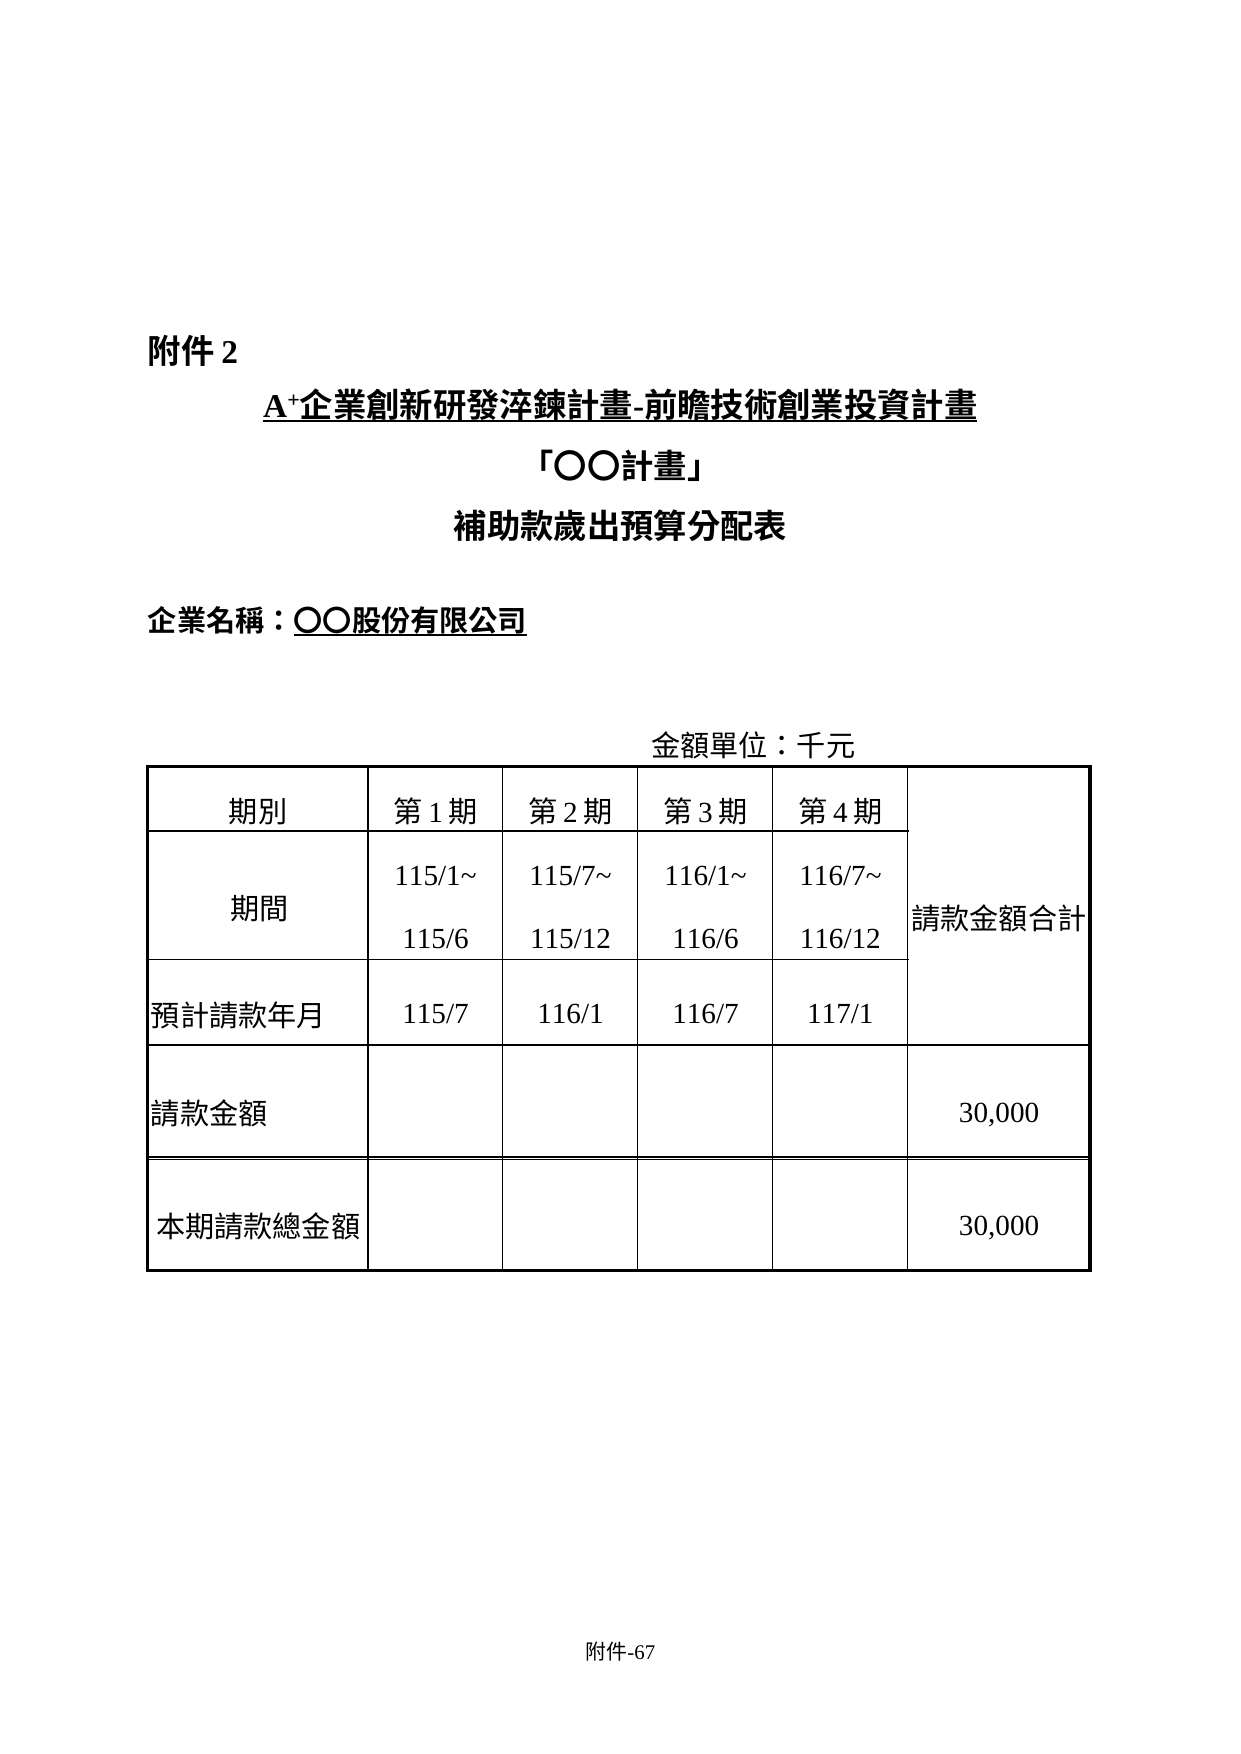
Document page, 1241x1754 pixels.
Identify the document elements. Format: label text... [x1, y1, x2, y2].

text A+企業創新研發淬鍊計畫-前瞻技術創業投資計畫 [148, 379, 1092, 427]
table_cell 116/7~ 116/12 [773, 832, 907, 958]
table_header 第2期 [503, 768, 637, 830]
table_cell [369, 1160, 502, 1269]
text 附件2 [148, 307, 1092, 370]
text 「〇〇計畫」 [148, 439, 1092, 488]
table_cell 本期請款總金額 [149, 1160, 367, 1269]
table_cell 請款金額 [149, 1046, 367, 1156]
table_cell 116/7 [638, 960, 772, 1044]
table_cell [773, 1160, 907, 1269]
text 金額單位：千元 [148, 702, 1092, 765]
table_cell 116/1 [503, 960, 637, 1044]
table_header 請款金額合計 [908, 768, 1088, 1044]
table_cell 期間 [149, 832, 367, 958]
table_cell 115/1~ 115/6 [369, 832, 502, 958]
table_cell 30,000 [908, 1160, 1088, 1269]
table_header 第3期 [638, 768, 772, 830]
table_header 第1期 [369, 768, 502, 830]
text 補助款歲出預算分配表 [148, 500, 1092, 548]
table_cell [638, 1160, 772, 1269]
table_cell 預計請款年月 [149, 960, 367, 1044]
table_header 第4期 [773, 768, 907, 830]
table_cell [503, 1046, 637, 1156]
table_cell 116/1~ 116/6 [638, 832, 772, 958]
table_cell 115/7~ 115/12 [503, 832, 637, 958]
table_cell 30,000 [908, 1046, 1088, 1156]
table_cell [638, 1046, 772, 1156]
table_cell [503, 1160, 637, 1269]
table_cell 117/1 [773, 960, 907, 1044]
table_cell 115/7 [369, 960, 502, 1044]
table_cell [369, 1046, 502, 1156]
table_cell [773, 1046, 907, 1156]
table_header 期別 [149, 768, 367, 830]
text 企業名稱：〇〇股份有限公司 [148, 597, 1092, 640]
